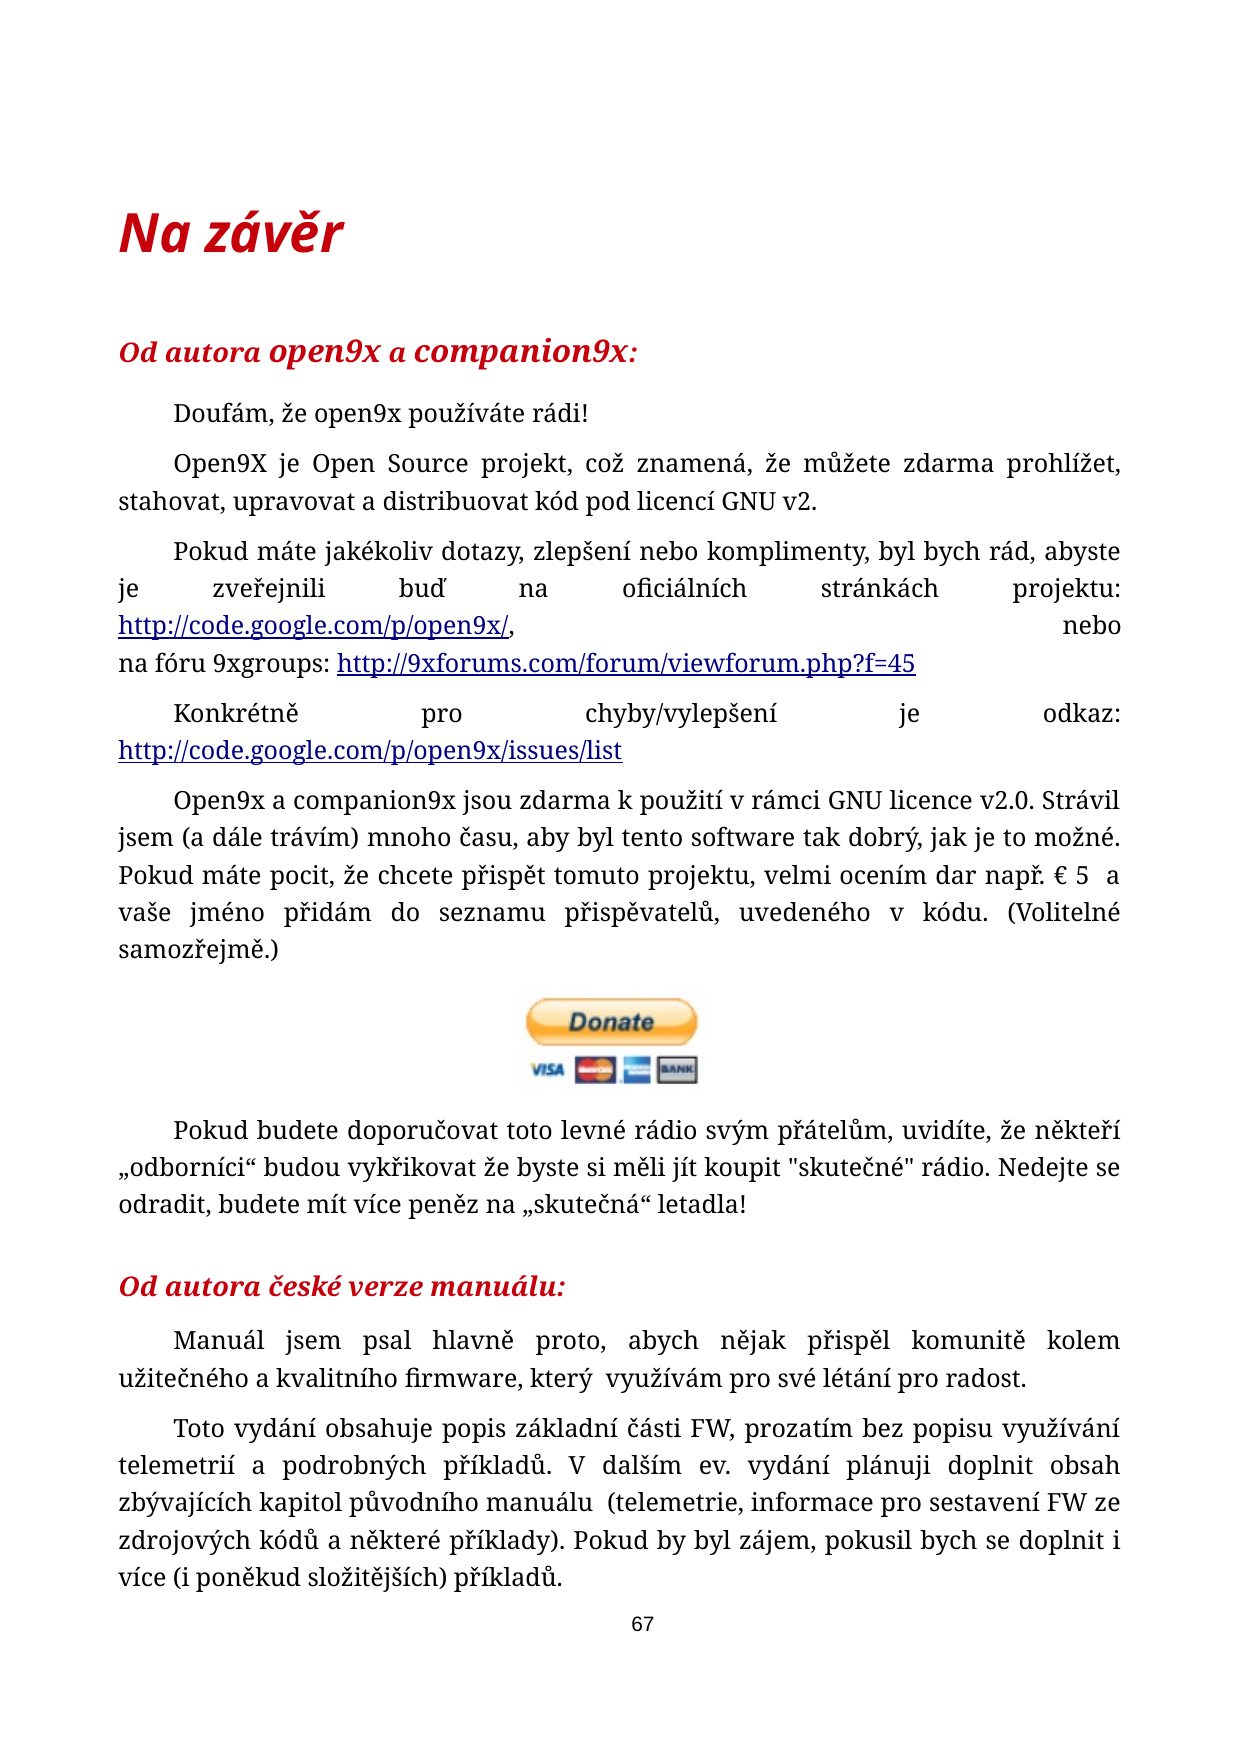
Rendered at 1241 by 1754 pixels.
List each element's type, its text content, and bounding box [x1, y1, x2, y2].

text Pokud máte jakékoliv dotazy, zlepšení nebo komplimenty, byl bych rád, abyste je zveřejnili buď na oficiálních stránkách projektu: http://code.google.com/p/open9x/, nebo na fóru 9xgroups: http://9xforums.com/forum/viewforum.php?f=45 [118, 533, 1122, 679]
picture [517, 989, 706, 1092]
subtitle Od autora české verze manuálu: [118, 1268, 1122, 1304]
text Toto vydání obsahuje popis základní části FW, prozatím bez popisu využívání telemetrií a podrobných příkladů. V dalším ev. vydání plánuji doplnit obsah zbývajících kapitol původního manuálu (telemetrie, informace pro sestavení FW ze zdrojových kódů a některé příklady). Pokud by byl zájem, pokusil bych se doplnit i více (i poněkud složitějších) příkladů. [118, 1410, 1122, 1594]
text Konkrétně pro chyby/vylepšení je odkaz: http://code.google.com/p/open9x/issues/list [118, 695, 1122, 767]
text Doufám, že open9x používáte rádi! [118, 396, 1122, 430]
subtitle Od autora open9x a companion9x: [118, 329, 1122, 372]
text Open9x a companion9x jsou zdarma k použití v rámci GNU licence v2.0. Strávil jsem (a dále trávím) mnoho času, aby byl tento software tak dobrý, jak je to možné. Pokud máte pocit, že chcete přispět tomuto projektu, velmi ocením dar např. € 5 a vaše jméno přidám do seznamu přispěvatelů, uvedeného v kódu. (Volitelné samozřejmě.) [118, 783, 1122, 966]
text Pokud budete doporučovat toto levné rádio svým přátelům, uvidíte, že někteří „odborníci“ budou vykřikovat že byste si měli jít koupit "skutečné" rádio. Nedejte se odradit, budete mít více peněz na „skutečná“ letadla! [118, 982, 1122, 1221]
subtitle Na závěr [118, 195, 1122, 268]
text Open9X je Open Source projekt, což znamená, že můžete zdarma prohlížet, stahovat, upravovat a distribuovat kód pod licencí GNU v2. [118, 446, 1122, 517]
text Manuál jsem psal hlavně proto, abych nějak přispěl komunitě kolem užitečného a kvalitního firmware, který využívám pro své létání pro radost. [118, 1323, 1122, 1394]
